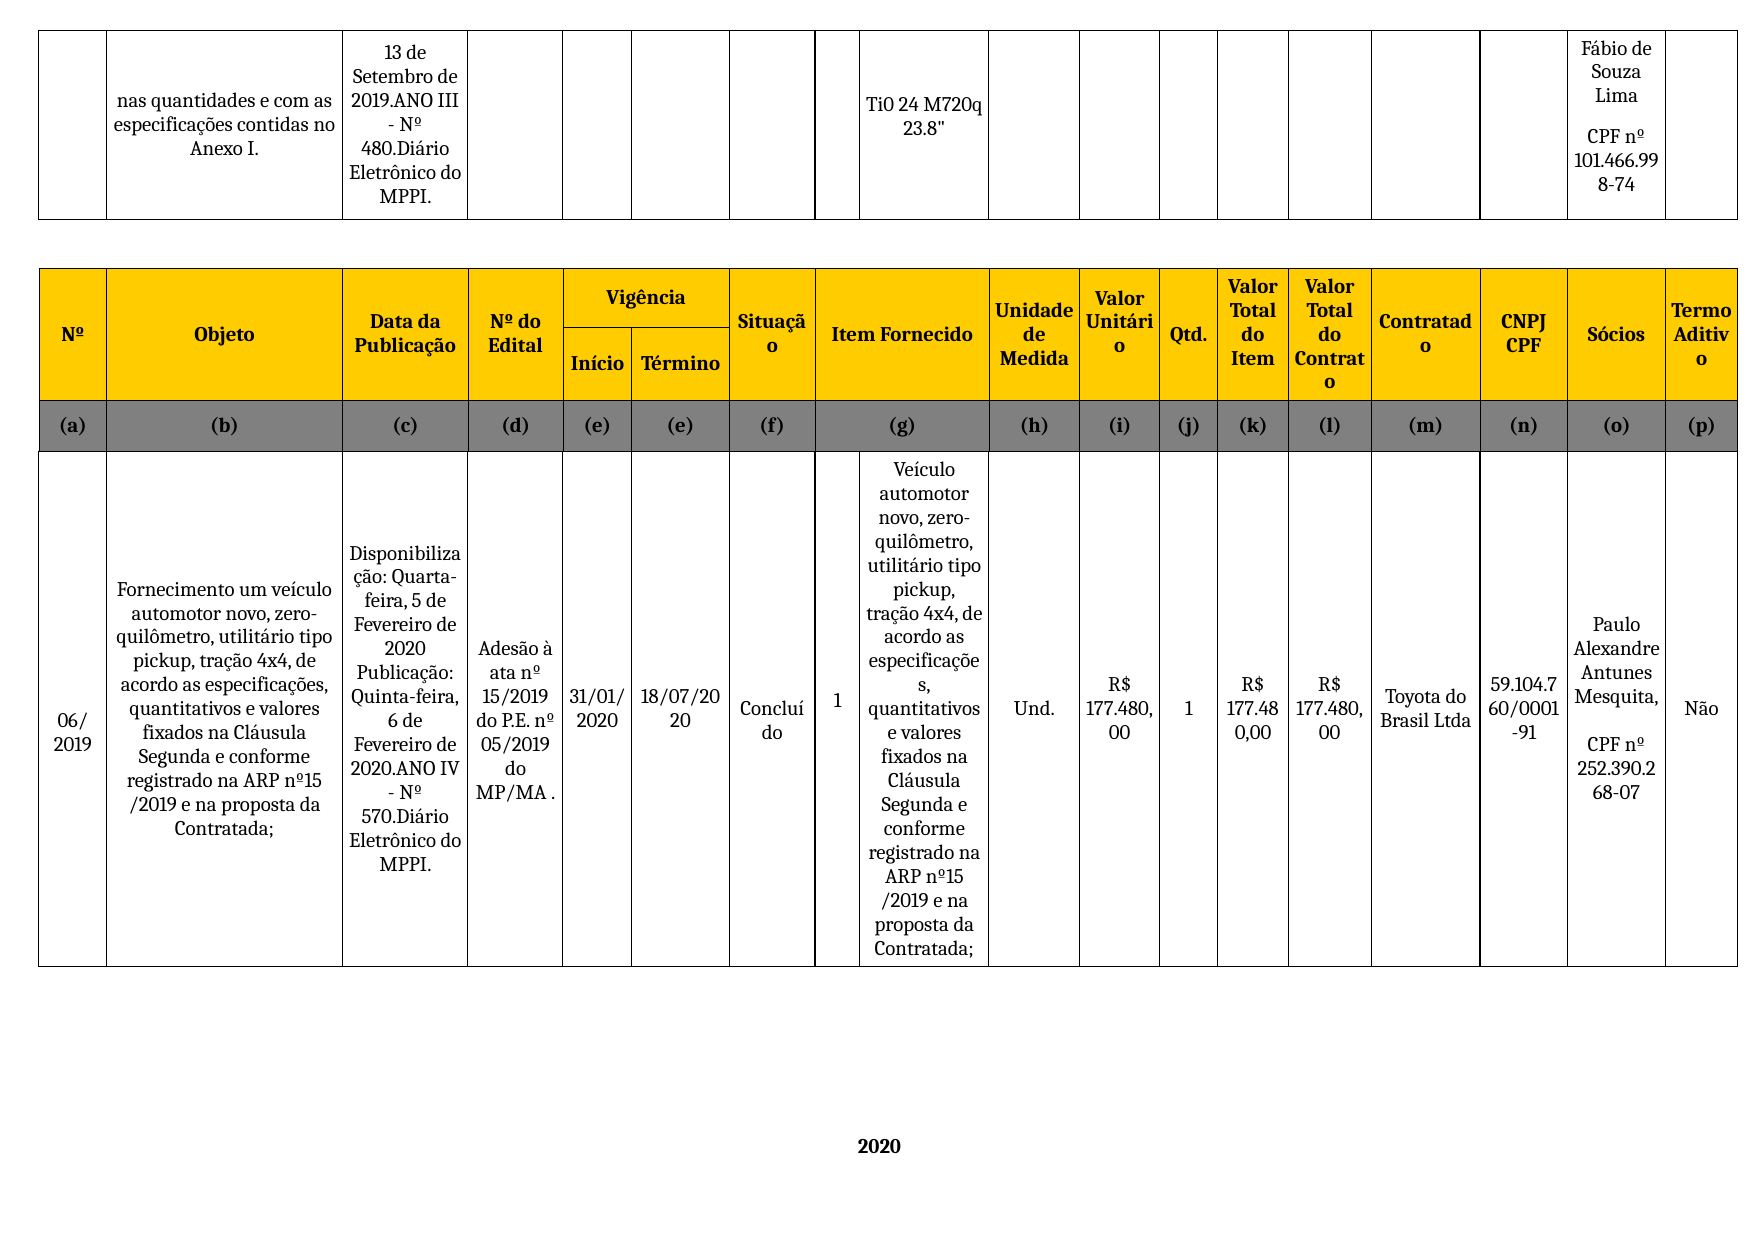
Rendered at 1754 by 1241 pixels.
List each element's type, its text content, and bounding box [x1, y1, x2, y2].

table_cell (d) [469, 401, 563, 451]
table_cell 31/01/2020 [563, 452, 631, 966]
table_header Item Fornecido [816, 269, 989, 400]
table_cell (f) [730, 401, 815, 451]
table_header Sócios [1568, 269, 1665, 400]
table_cell Adesão à ata nº 15/2019 do P.E. nº 05/2019 do MP/MA . [468, 452, 562, 966]
table_cell (a) [40, 401, 106, 451]
table_cell nas quantidades e com as especificações contidas no Anexo I. [107, 31, 342, 219]
table_cell R$ 177.480,00 [1289, 452, 1371, 966]
table_cell (k) [1218, 401, 1288, 451]
table_cell [1080, 31, 1159, 219]
table_cell [1218, 31, 1288, 219]
table_cell Toyota do Brasil Ltda [1372, 452, 1479, 966]
table_cell (j) [1160, 401, 1217, 451]
table_cell (i) [1080, 401, 1159, 451]
table_cell 1 [1160, 452, 1217, 966]
table_cell Fábio de Souza Lima CPF nº 101.466.998-74 [1568, 31, 1665, 219]
table_cell (g) [816, 401, 989, 451]
table_cell Und. [989, 452, 1079, 966]
table_cell (o) [1568, 401, 1665, 451]
table_cell (p) [1666, 401, 1737, 451]
table_cell Concluído [730, 452, 814, 966]
table_header Valor Unitário [1080, 269, 1159, 400]
table_cell Ti0 24 M720q 23.8" [860, 31, 988, 219]
table_cell 13 de Setembro de 2019.ANO III - Nº 480.Diário Eletrônico do MPPI. [343, 31, 467, 219]
table_header Objeto [107, 269, 342, 400]
table_header CNPJ CPF [1481, 269, 1567, 400]
table_cell Veículo automotor novo, zero-quilômetro, utilitário tipo pickup, tração 4x4, de acordo as especificações, quantitativos e valores fixados na Cláusula Segunda e conforme registrado na ARP nº15 /2019 e na proposta da Contratada; [860, 452, 988, 966]
table_cell (n) [1481, 401, 1567, 451]
table_cell [563, 31, 631, 219]
table_cell R$ 177.480,00 [1080, 452, 1159, 966]
table_cell 18/07/2020 [632, 452, 729, 966]
table_cell [468, 31, 562, 219]
table_cell [1160, 31, 1217, 219]
text 2020 [29, 1135, 1729, 1159]
table_cell [1481, 31, 1567, 219]
table_header Situação [730, 269, 815, 400]
table_cell [816, 31, 859, 219]
table_cell Término [632, 328, 729, 400]
table_cell [1372, 31, 1479, 219]
table_header Unidade de Medida [990, 269, 1079, 400]
table_cell 06/ 2019 [39, 452, 106, 966]
table_header Valor Total do Item [1218, 269, 1288, 400]
table_header Nº [40, 269, 106, 400]
table_header Nº do Edital [469, 269, 563, 400]
table_cell 1 [816, 452, 859, 966]
table_cell (b) [107, 401, 342, 451]
table_cell (c) [343, 401, 468, 451]
table_header Vigência [564, 269, 729, 327]
table_header Valor Total do Contrato [1289, 269, 1371, 400]
table_cell Não [1666, 452, 1737, 966]
table_cell - [989, 31, 1079, 219]
table_cell Início [564, 328, 631, 400]
table_cell [632, 31, 729, 219]
table_cell (e) [564, 401, 631, 451]
table_cell 59.104.760/0001-91 [1481, 452, 1567, 966]
table_cell Disponibilização: Quarta-feira, 5 de Fevereiro de 2020 Publicação: Quinta-feira, 6 de Fevereiro de 2020.ANO IV - Nº 570.Diário Eletrônico do MPPI. [343, 452, 467, 966]
table_cell (l) [1289, 401, 1371, 451]
table_cell [39, 31, 106, 219]
table_cell Fornecimento um veículo automotor novo, zero-quilômetro, utilitário tipo pickup, tração 4x4, de acordo as especificações, quantitativos e valores fixados na Cláusula Segunda e conforme registrado na ARP nº15 /2019 e na proposta da Contratada; [107, 452, 342, 966]
table_header Termo Aditivo [1666, 269, 1737, 400]
table_cell [730, 31, 814, 219]
table_header Data da Publicação [343, 269, 468, 400]
table_cell (m) [1372, 401, 1480, 451]
table_header Contratado [1372, 269, 1480, 400]
table_cell R$ 177.480,00 [1218, 452, 1288, 966]
table_cell [1666, 31, 1737, 219]
table_header Qtd. [1160, 269, 1217, 400]
table_cell (e) [632, 401, 729, 451]
table_cell (h) [990, 401, 1079, 451]
table_cell Paulo Alexandre Antunes Mesquita, CPF nº 252.390.268-07 [1568, 452, 1665, 966]
table_cell [1289, 31, 1371, 219]
